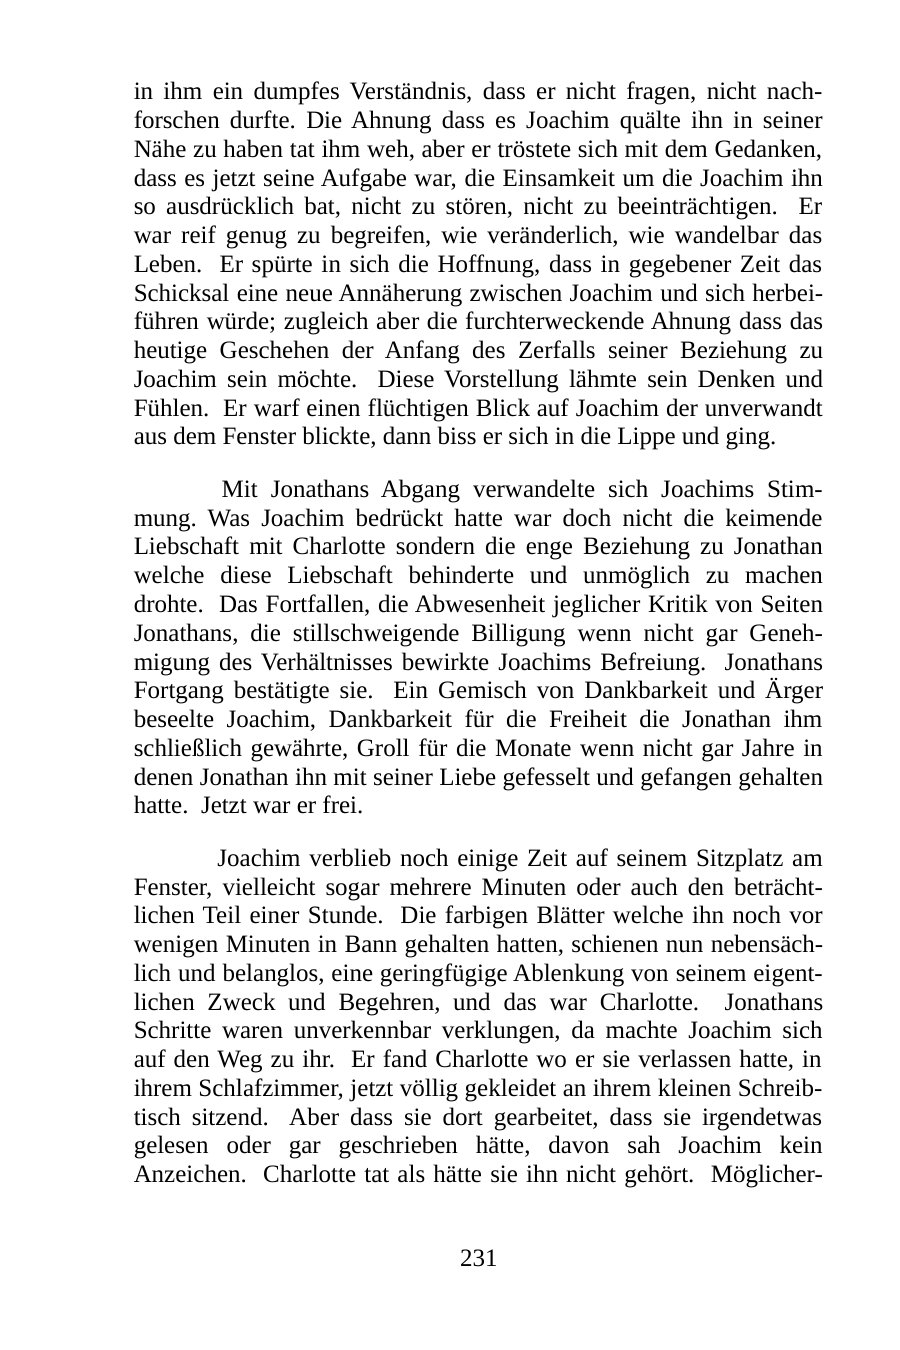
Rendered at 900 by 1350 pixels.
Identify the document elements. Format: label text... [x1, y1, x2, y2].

text Mit Jonathans Abgang verwandelte sich Joachims Stim-mung. Was Joachim bedrückt hatte war doch nicht die keimende Liebschaft mit Charlotte sondern die enge Beziehung zu Jonathan welche diese Liebschaft behinderte und unmöglich zu machen drohte. Das Fortfallen, die Abwesenheit jeglicher Kritik von Seiten Jonathans, die stillschweigende Billigung wenn nicht gar Geneh-migung des Verhältnisses bewirkte Joachims Befreiung. Jonathans Fortgang bestätigte sie. Ein Gemisch von Dankbarkeit und Ärger beseelte Joachim, Dankbarkeit für die Freiheit die Jonathan ihm schließlich gewährte, Groll für die Monate wenn nicht gar Jahre in denen Jonathan ihn mit seiner Liebe gefesselt und gefangen gehalten hatte. Jetzt war er frei. [133, 474, 823, 819]
text in ihm ein dumpfes Verständnis, dass er nicht fragen, nicht nach-forschen durfte. Die Ahnung dass es Joachim quälte ihn in seiner Nähe zu haben tat ihm weh, aber er tröstete sich mit dem Gedanken, dass es jetzt seine Aufgabe war, die Einsamkeit um die Joachim ihn so ausdrücklich bat, nicht zu stören, nicht zu beeinträchtigen. Er war reif genug zu begreifen, wie veränderlich, wie wandelbar das Leben. Er spürte in sich die Hoffnung, dass in gegebener Zeit das Schicksal eine neue Annäherung zwischen Joachim und sich herbei-führen würde; zugleich aber die furchterweckende Ahnung dass das heutige Geschehen der Anfang des Zerfalls seiner Beziehung zu Joachim sein möchte. Diese Vorstellung lähmte sein Denken und Fühlen. Er warf einen flüchtigen Blick auf Joachim der unverwandt aus dem Fenster blickte, dann biss er sich in die Lippe und ging. [133, 76, 823, 450]
text Joachim verblieb noch einige Zeit auf seinem Sitzplatz am Fenster, vielleicht sogar mehrere Minuten oder auch den beträcht-lichen Teil einer Stunde. Die farbigen Blätter welche ihn noch vor wenigen Minuten in Bann gehalten hatten, schienen nun nebensäch-lich und belanglos, eine geringfügige Ablenkung von seinem eigent-lichen Zweck und Begehren, und das war Charlotte. Jonathans Schritte waren unverkennbar verklungen, da machte Joachim sich auf den Weg zu ihr. Er fand Charlotte wo er sie verlassen hatte, in ihrem Schlafzimmer, jetzt völlig gekleidet an ihrem kleinen Schreib-tisch sitzend. Aber dass sie dort gearbeitet, dass sie irgendetwas gelesen oder gar geschrieben hätte, davon sah Joachim kein Anzeichen. Charlotte tat als hätte sie ihn nicht gehört. Möglicher- [133, 843, 823, 1188]
